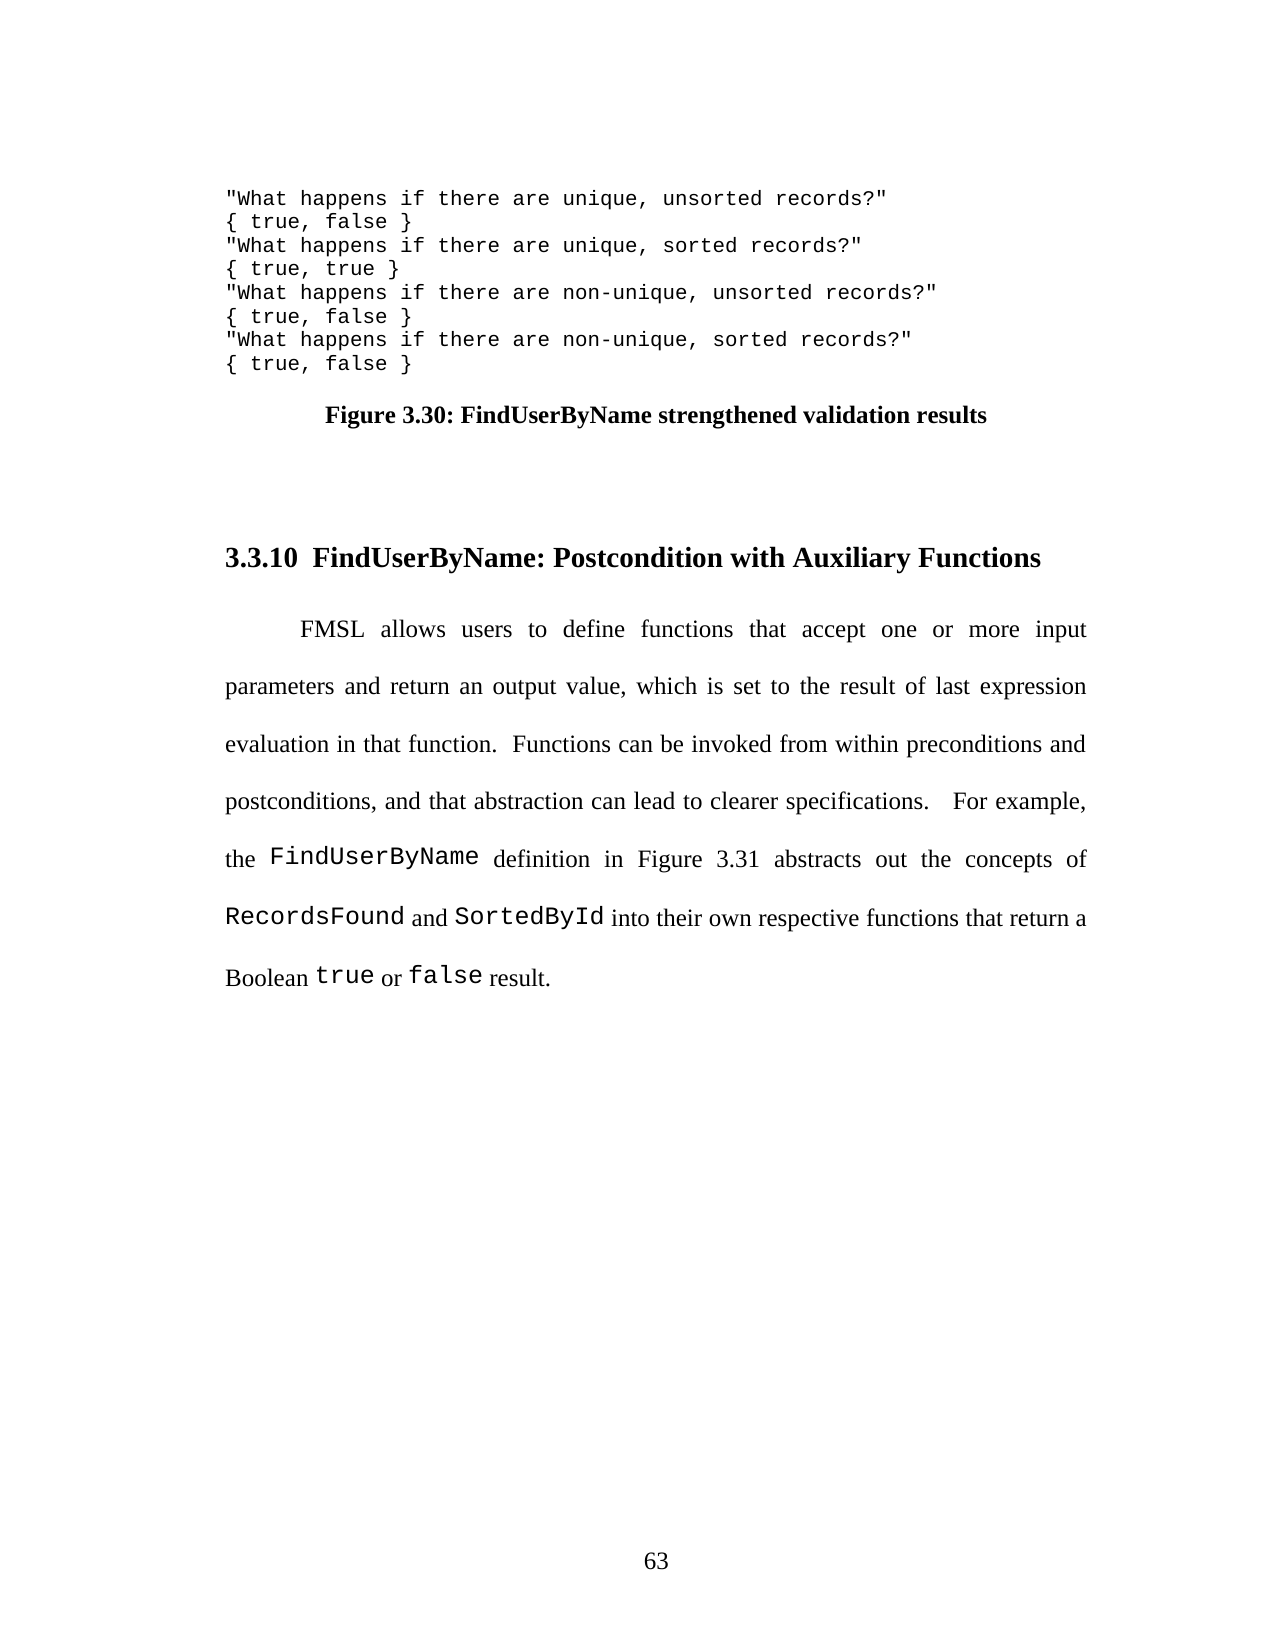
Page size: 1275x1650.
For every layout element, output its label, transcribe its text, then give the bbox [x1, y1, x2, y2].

text Figure 3.30: FindUserByName strengthened validation results [225, 400, 1087, 429]
text "What happens if there are unique, unsorted records?" [225, 187, 1087, 211]
text { true, false } [225, 306, 1087, 329]
text "What happens if there are unique, sorted records?" [225, 235, 1087, 258]
subtitle FindUserByName: Postcondition with Auxiliary Functions [225, 540, 1087, 574]
text { true, false } [225, 211, 1087, 235]
text FMSL allows users to define functions that accept one or more input parameters and return an output value, which is set to the result of last expression evaluation in that function. Functions can be invoked from within preconditions and postconditions, and that abstraction can lead to clearer specifications. For example, the FindUserByName definition in Figure 3.31 abstracts out the concepts of RecordsFound and SortedById into their own respective functions that return a Boolean true or false result. [225, 614, 1087, 994]
text { true, false } [225, 353, 1087, 377]
text { true, true } [225, 258, 1087, 282]
text "What happens if there are non-unique, unsorted records?" [225, 282, 1087, 306]
text "What happens if there are non-unique, sorted records?" [225, 329, 1087, 353]
